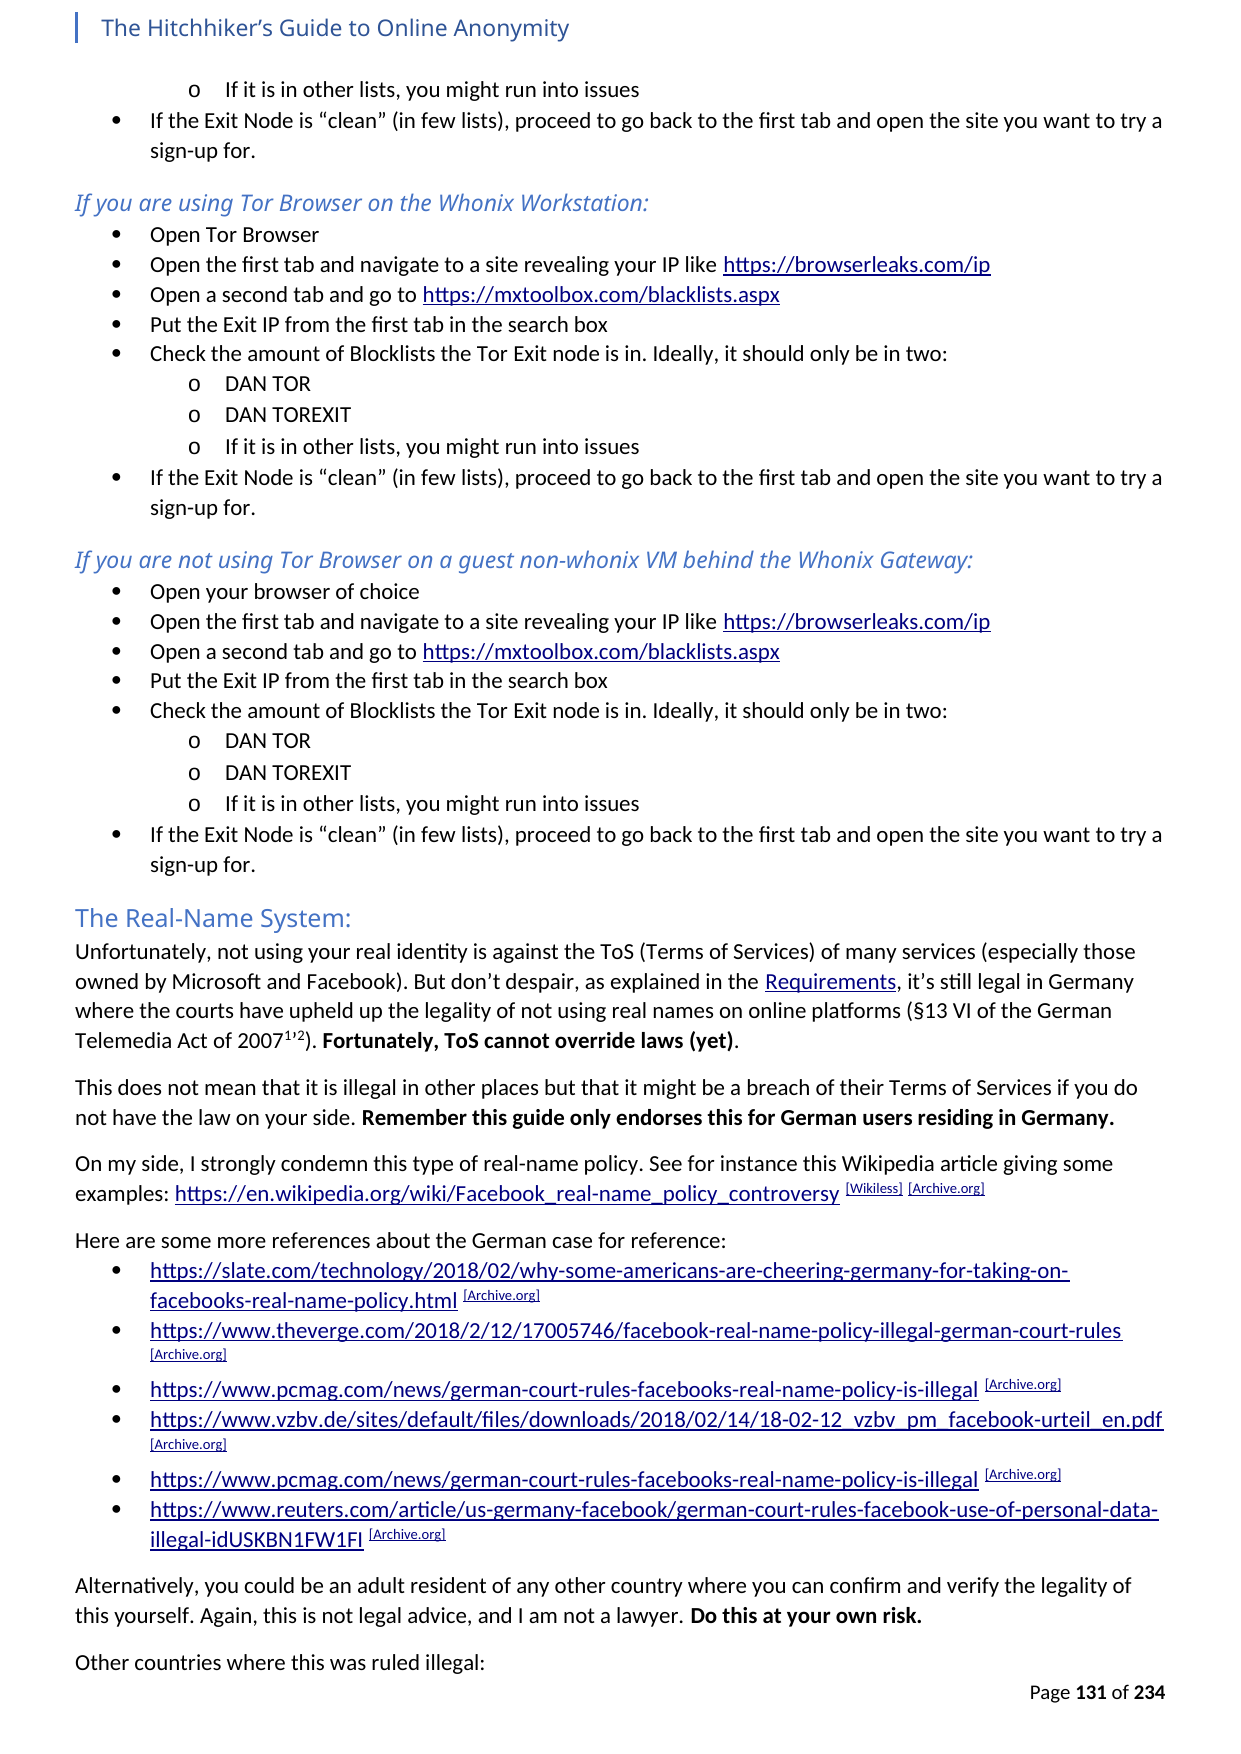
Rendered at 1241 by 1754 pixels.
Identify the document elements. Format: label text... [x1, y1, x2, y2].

list If the Exit Node is “clean” (in few lists), proceed to go back to the first tab and open the site you want to try a sign-up for. [112, 820, 1165, 878]
list DAN TOREXIT [187, 758, 1165, 787]
list DAN TOR [187, 369, 1165, 399]
list https://www.vzbv.de/sites/default/files/downloads/2018/02/14/18-02-12_vzbv_pm_facebook-urteil_en.pdf [Archive.org] [112, 1405, 1165, 1463]
text Unfortunately, not using your real identity is against the ToS (Terms of Services) of many services (especially those owned by Microsoft and Facebook). But don’t despair, as explained in the Requirements, it’s still legal in Germany where the courts have upheld up the legality of not using real names on online platforms (§13 VI of the German Telemedia Act of 20071’2). Fortunately, ToS cannot override laws (yet). [75, 937, 1165, 1054]
subtitle If you are not using Tor Browser on a guest non-whonix VM behind the Whonix Gateway: [75, 543, 1165, 575]
list If the Exit Node is “clean” (in few lists), proceed to go back to the first tab and open the site you want to try a sign-up for. [112, 106, 1165, 164]
list Put the Exit IP from the first tab in the search box [112, 310, 1165, 338]
list DAN TOR [187, 726, 1165, 756]
text Alternatively, you could be an adult resident of any other country where you can confirm and verify the legality of this yourself. Again, this is not legal advice, and I am not a lawyer. Do this at your own risk. [75, 1572, 1165, 1629]
list If the Exit Node is “clean” (in few lists), proceed to go back to the first tab and open the site you want to try a sign-up for. [112, 463, 1165, 521]
list Open your browser of choice [112, 577, 1165, 605]
list Check the amount of Blocklists the Tor Exit node is in. Ideally, it should only be in two: [112, 339, 1165, 368]
list Open a second tab and go to https://mxtoolbox.com/blacklists.aspx [112, 637, 1165, 665]
text This does not mean that it is illegal in other places but that it might be a breach of their Terms of Services if you do not have the law on your side. Remember this guide only endorses this for German users residing in Germany. [75, 1073, 1165, 1131]
list Put the Exit IP from the first tab in the search box [112, 667, 1165, 695]
list DAN TOREXIT [187, 401, 1165, 430]
list https://slate.com/technology/2018/02/why-some-americans-are-cheering-germany-for-taking-on-facebooks-real-name-policy.html [Archive.org] [112, 1256, 1165, 1314]
list Open Tor Browser [112, 220, 1165, 248]
list Open the first tab and navigate to a site revealing your IP like https://browserleaks.com/ip [112, 250, 1165, 278]
list If it is in other lists, you might run into issues [187, 75, 1165, 104]
subtitle If you are using Tor Browser on the Whonix Workstation: [75, 187, 1165, 218]
list https://www.pcmag.com/news/german-court-rules-facebooks-real-name-policy-is-illegal [Archive.org] [112, 1376, 1165, 1403]
list If it is in other lists, you might run into issues [187, 432, 1165, 461]
list https://www.reuters.com/article/us-germany-facebook/german-court-rules-facebook-use-of-personal-data-illegal-idUSKBN1FW1FI [Archive.org] [112, 1495, 1165, 1553]
text Other countries where this was ruled illegal: [75, 1648, 1165, 1676]
list Open a second tab and go to https://mxtoolbox.com/blacklists.aspx [112, 280, 1165, 308]
subtitle The Real-Name System: [75, 901, 1165, 934]
text Here are some more references about the German case for reference: [75, 1226, 1165, 1254]
list Open the first tab and navigate to a site revealing your IP like https://browserleaks.com/ip [112, 607, 1165, 635]
list If it is in other lists, you might run into issues [187, 789, 1165, 818]
list https://www.pcmag.com/news/german-court-rules-facebooks-real-name-policy-is-illegal [Archive.org] [112, 1465, 1165, 1493]
list Check the amount of Blocklists the Tor Exit node is in. Ideally, it should only be in two: [112, 697, 1165, 724]
list https://www.theverge.com/2018/2/12/17005746/facebook-real-name-policy-illegal-german-court-rules [Archive.org] [112, 1316, 1165, 1374]
text On my side, I strongly condemn this type of real-name policy. See for instance this Wikipedia article giving some examples: https://en.wikipedia.org/wiki/Facebook_real-name_policy_controversy [Wikiless] [Archive.org] [75, 1149, 1165, 1207]
